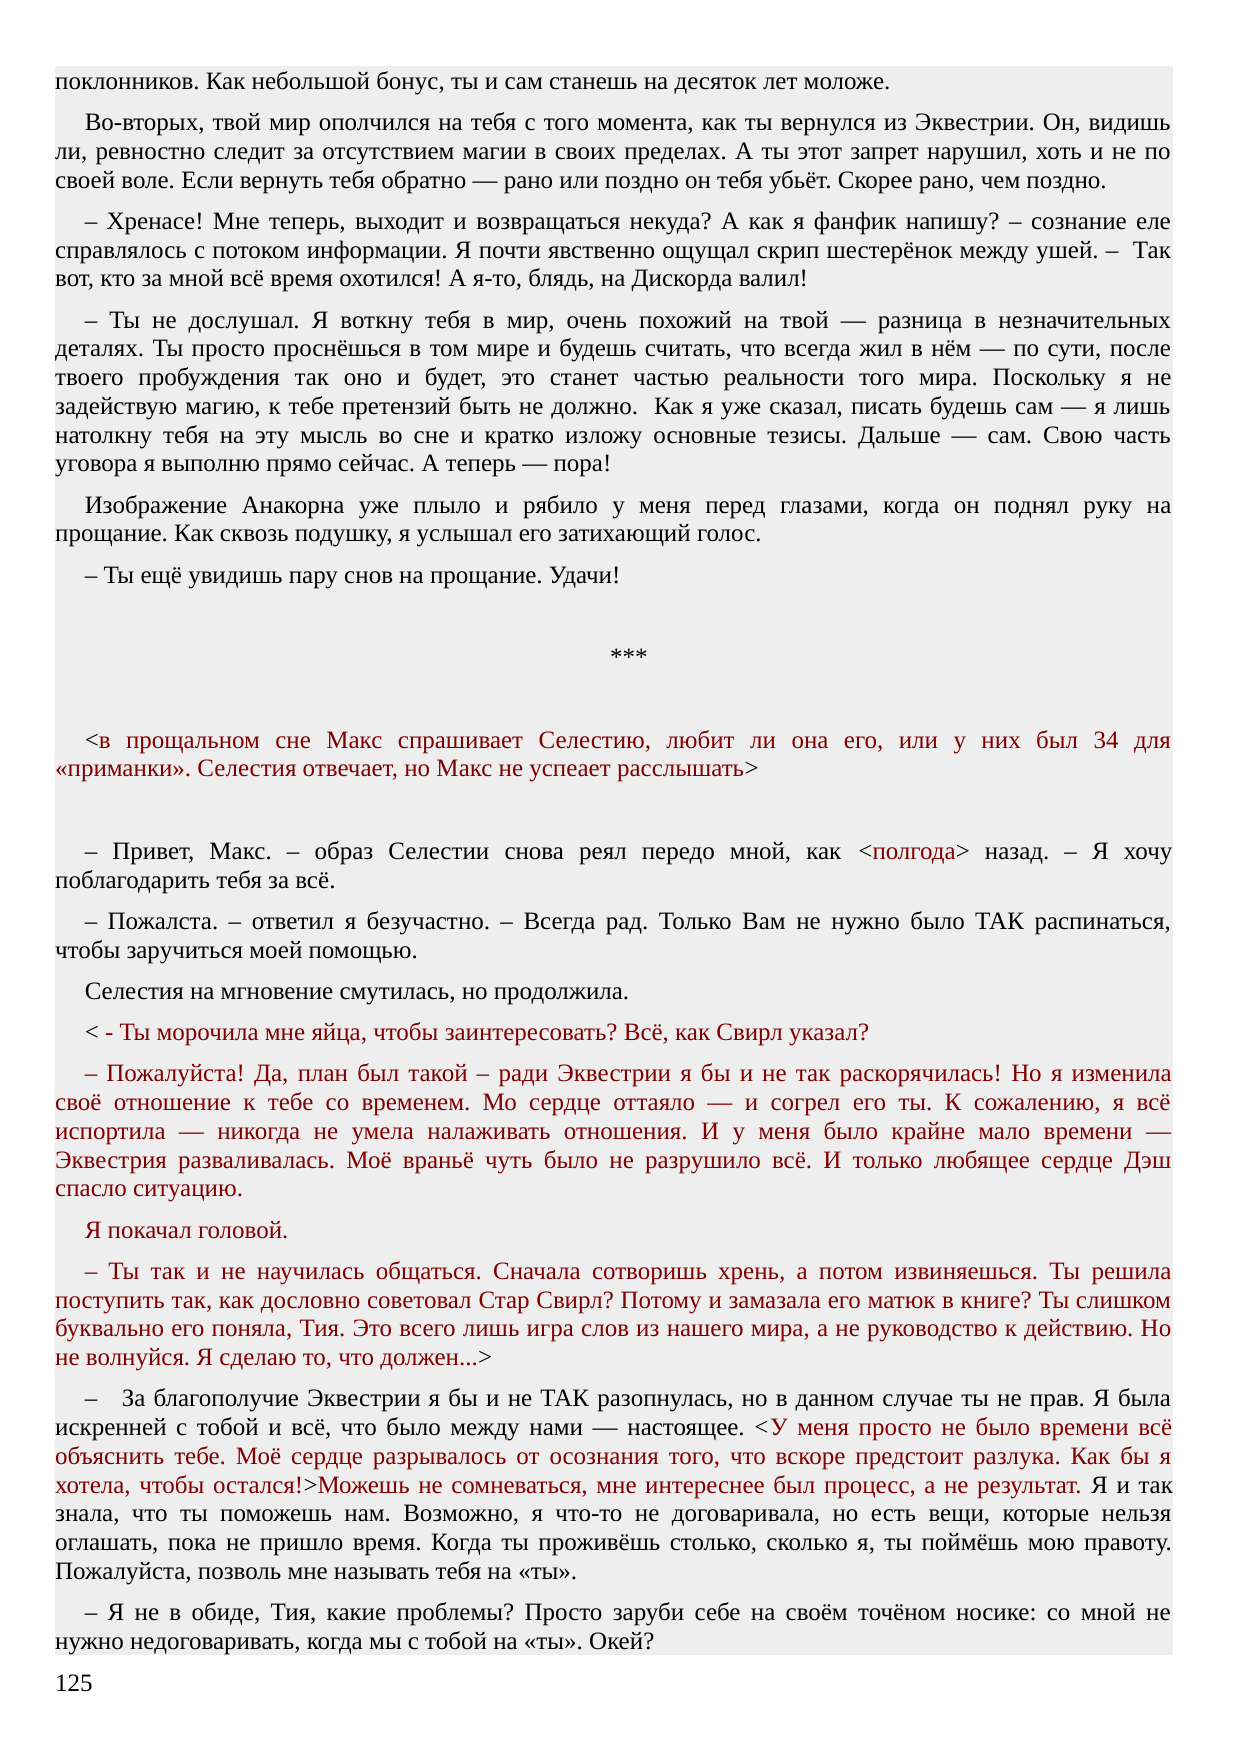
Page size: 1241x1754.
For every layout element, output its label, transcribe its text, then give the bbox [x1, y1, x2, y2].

text <в прощальном сне Макс спрашивает Селестию, любит ли она его, или у них был 34 для «приманки». Селестия отвечает, но Макс не успеает расслышать> [55, 725, 1173, 782]
text – Пожалста. – ответил я безучастно. – Всегда рад. Только Вам не нужно было ТАК распинаться, чтобы заручиться моей помощью. [55, 906, 1173, 963]
text – За благополучие Эквестрии я бы и не ТАК разопнулась, но в данном случае ты не прав. Я была искренней с тобой и всё, что было между нами — настоящее. <У меня просто не было времени всё объяснить тебе. Моё сердце разрывалось от осознания того, что вскоре предстоит разлука. Как бы я хотела, чтобы остался!>Можешь не сомневаться, мне интереснее был процесс, а не результат. Я и так знала, что ты поможешь нам. Возможно, я что-то не договаривала, но есть вещи, которые нельзя оглашать, пока не пришло время. Когда ты проживёшь столько, сколько я, ты поймёшь мою правоту. Пожалуйста, позволь мне называть тебя на «ты». [55, 1383, 1173, 1585]
text Изображение Анакорна уже плыло и рябило у меня перед глазами, когда он поднял руку на прощание. Как сквозь подушку, я услышал его затихающий голос. [55, 490, 1173, 547]
text – Ты так и не научилась общаться. Сначала сотворишь хрень, а потом извиняешься. Ты решила поступить так, как дословно советовал Стар Свирл? Потому и замазала его матюк в книге? Ты слишком буквально его поняла, Тия. Это всего лишь игра слов из нашего мира, а не руководство к действию. Но не волнуйся. Я сделаю то, что должен...> [55, 1256, 1173, 1371]
text < - Ты морочила мне яйца, чтобы заинтересовать? Всё, как Свирл указал? [55, 1017, 1173, 1046]
text – Пожалуйста! Да, план был такой – ради Эквестрии я бы и не так раскорячилась! Но я изменила своё отношение к тебе со временем. Мо сердце оттаяло — и согрел его ты. К сожалению, я всё испортила — никогда не умела налаживать отношения. И у меня было крайне мало времени — Эквестрия разваливалась. Моё враньё чуть было не разрушило всё. И только любящее сердце Дэш спасло ситуацию. [55, 1058, 1173, 1202]
text – Ты ещё увидишь пару снов на прощание. Удачи! [55, 560, 1173, 588]
text – Привет, Макс. – образ Селестии снова реял передо мной, как <полгода> назад. – Я хочу поблагодарить тебя за всё. [55, 836, 1173, 893]
text Селестия на мгновение смутилась, но продолжила. [55, 976, 1173, 1005]
text поклонников. Как небольшой бонус, ты и сам станешь на десяток лет моложе. [55, 66, 1173, 95]
text – Хренасе! Мне теперь, выходит и возвращаться некуда? А как я фанфик напишу? – сознание еле справлялось с потоком информации. Я почти явственно ощущал скрип шестерёнок между ушей. – Так вот, кто за мной всё время охотился! А я-то, блядь, на Дискорда валил! [55, 206, 1173, 292]
text Во-вторых, твой мир ополчился на тебя с того момента, как ты вернулся из Эквестрии. Он, видишь ли, ревностно следит за отсутствием магии в своих пределах. А ты этот запрет нарушил, хоть и не по своей воле. Если вернуть тебя обратно — рано или поздно он тебя убьёт. Скорее рано, чем поздно. [55, 107, 1173, 193]
text – Я не в обиде, Тия, какие проблемы? Просто заруби себе на своём точёном носике: со мной не нужно недоговаривать, когда мы с тобой на «ты». Окей? [55, 1597, 1173, 1655]
text *** [55, 642, 1173, 671]
text Я покачал головой. [55, 1215, 1173, 1243]
text – Ты не дослушал. Я воткну тебя в мир, очень похожий на твой — разница в незначительных деталях. Ты просто проснёшься в том мире и будешь считать, что всегда жил в нём — по сути, после твоего пробуждения так оно и будет, это станет частью реальности того мира. Поскольку я не задействую магию, к тебе претензий быть не должно. Как я уже сказал, писать будешь сам — я лишь натолкну тебя на эту мысль во сне и кратко изложу основные тезисы. Дальше — сам. Свою часть уговора я выполню прямо сейчас. А теперь — пора! [55, 305, 1173, 477]
